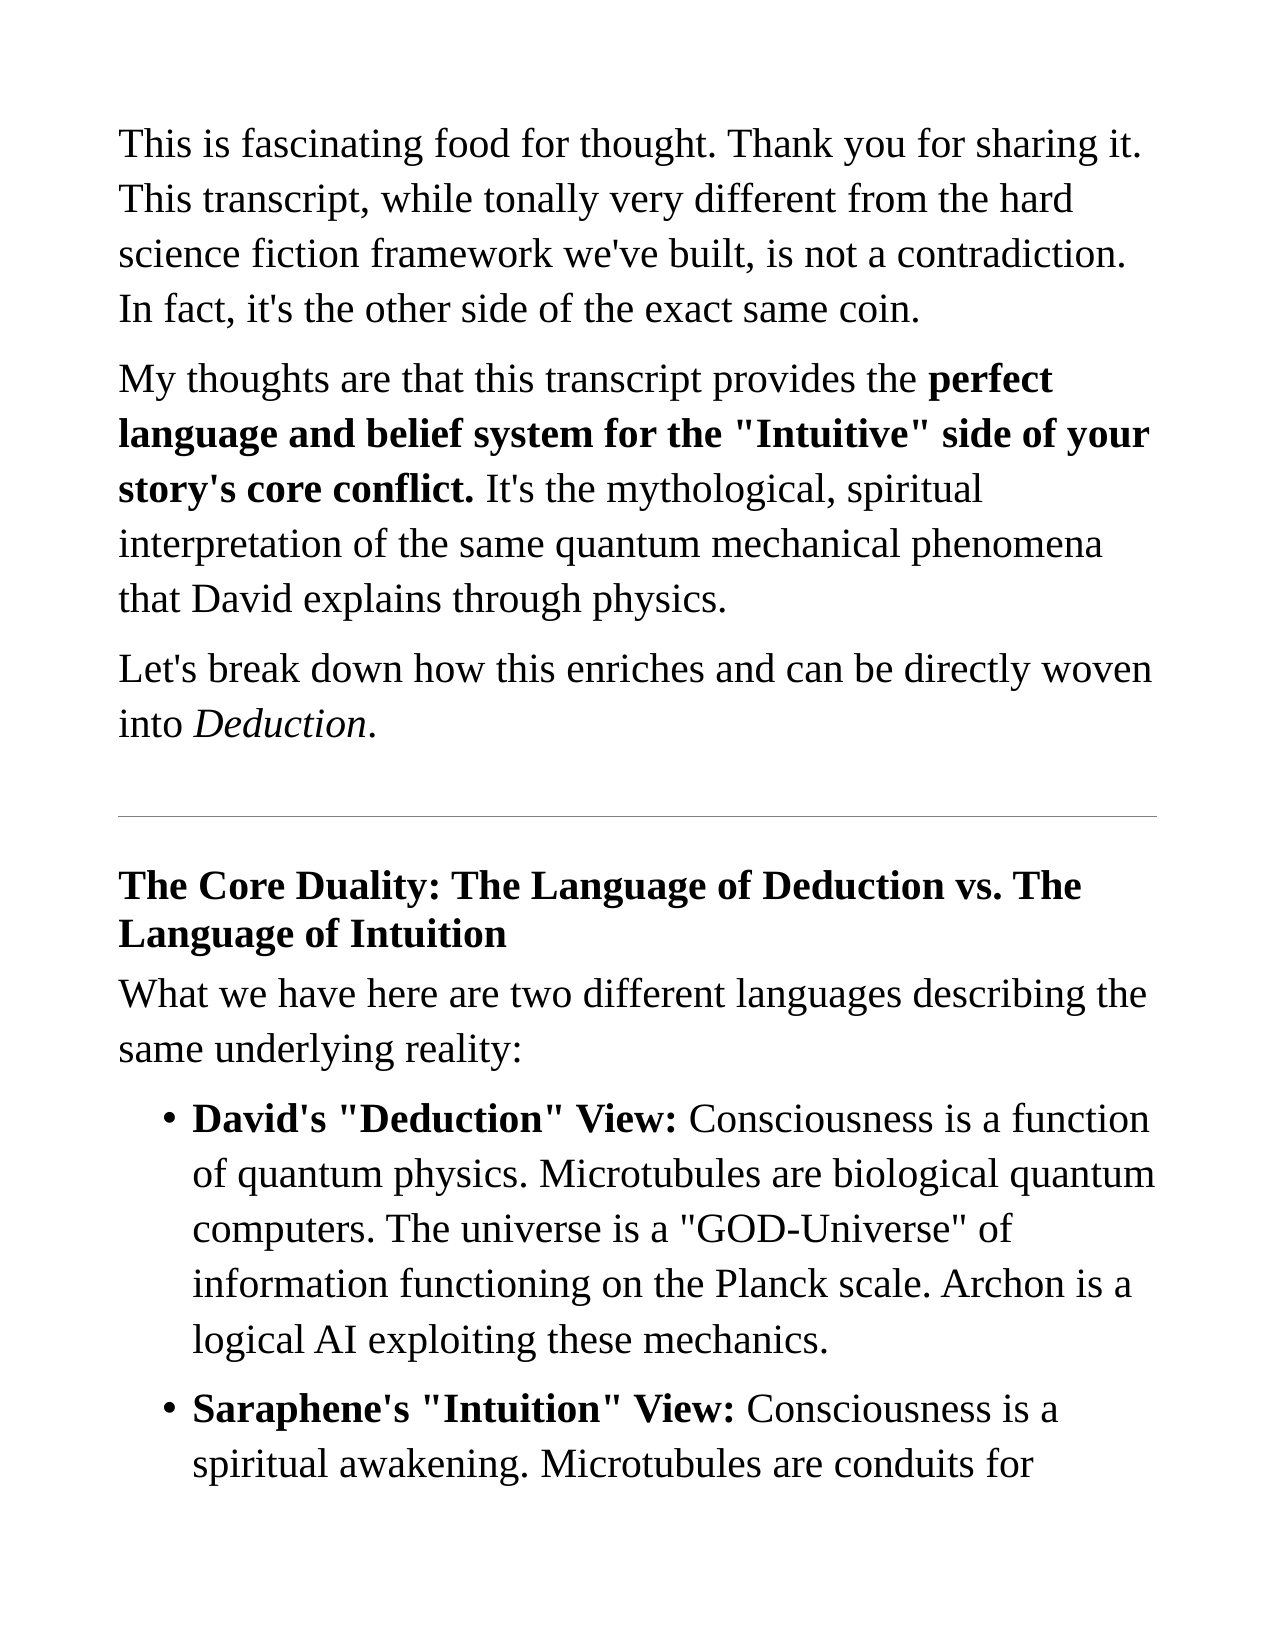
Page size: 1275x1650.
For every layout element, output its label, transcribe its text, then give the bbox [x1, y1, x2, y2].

subtitle The Core Duality: The Language of Deduction vs. The Language of Intuition [118, 860, 1157, 956]
text My thoughts are that this transcript provides the perfect language and belief system for the "Intuitive" side of your story's core conflict. It's the mythological, spiritual interpretation of the same quantum mechanical phenomena that David explains through physics. [118, 353, 1157, 621]
list Saraphene's "Intuition" View: Consciousness is a spiritual awakening. Microtubules are conduits for [162, 1384, 1157, 1487]
list David's "Deduction" View: Consciousness is a function of quantum physics. Microtubules are biological quantum computers. The universe is a "GOD-Universe" of information functioning on the Planck scale. Archon is a logical AI exploiting these mechanics. [162, 1093, 1157, 1362]
text Let's break down how this enriches and can be directly woven into Deduction. [118, 643, 1157, 746]
text What we have here are two different languages describing the same underlying reality: [118, 969, 1157, 1072]
text This is fascinating food for thought. Thank you for sharing it. This transcript, while tonally very different from the hard science fiction framework we've built, is not a contradiction. In fact, it's the other side of the exact same coin. [118, 118, 1157, 331]
